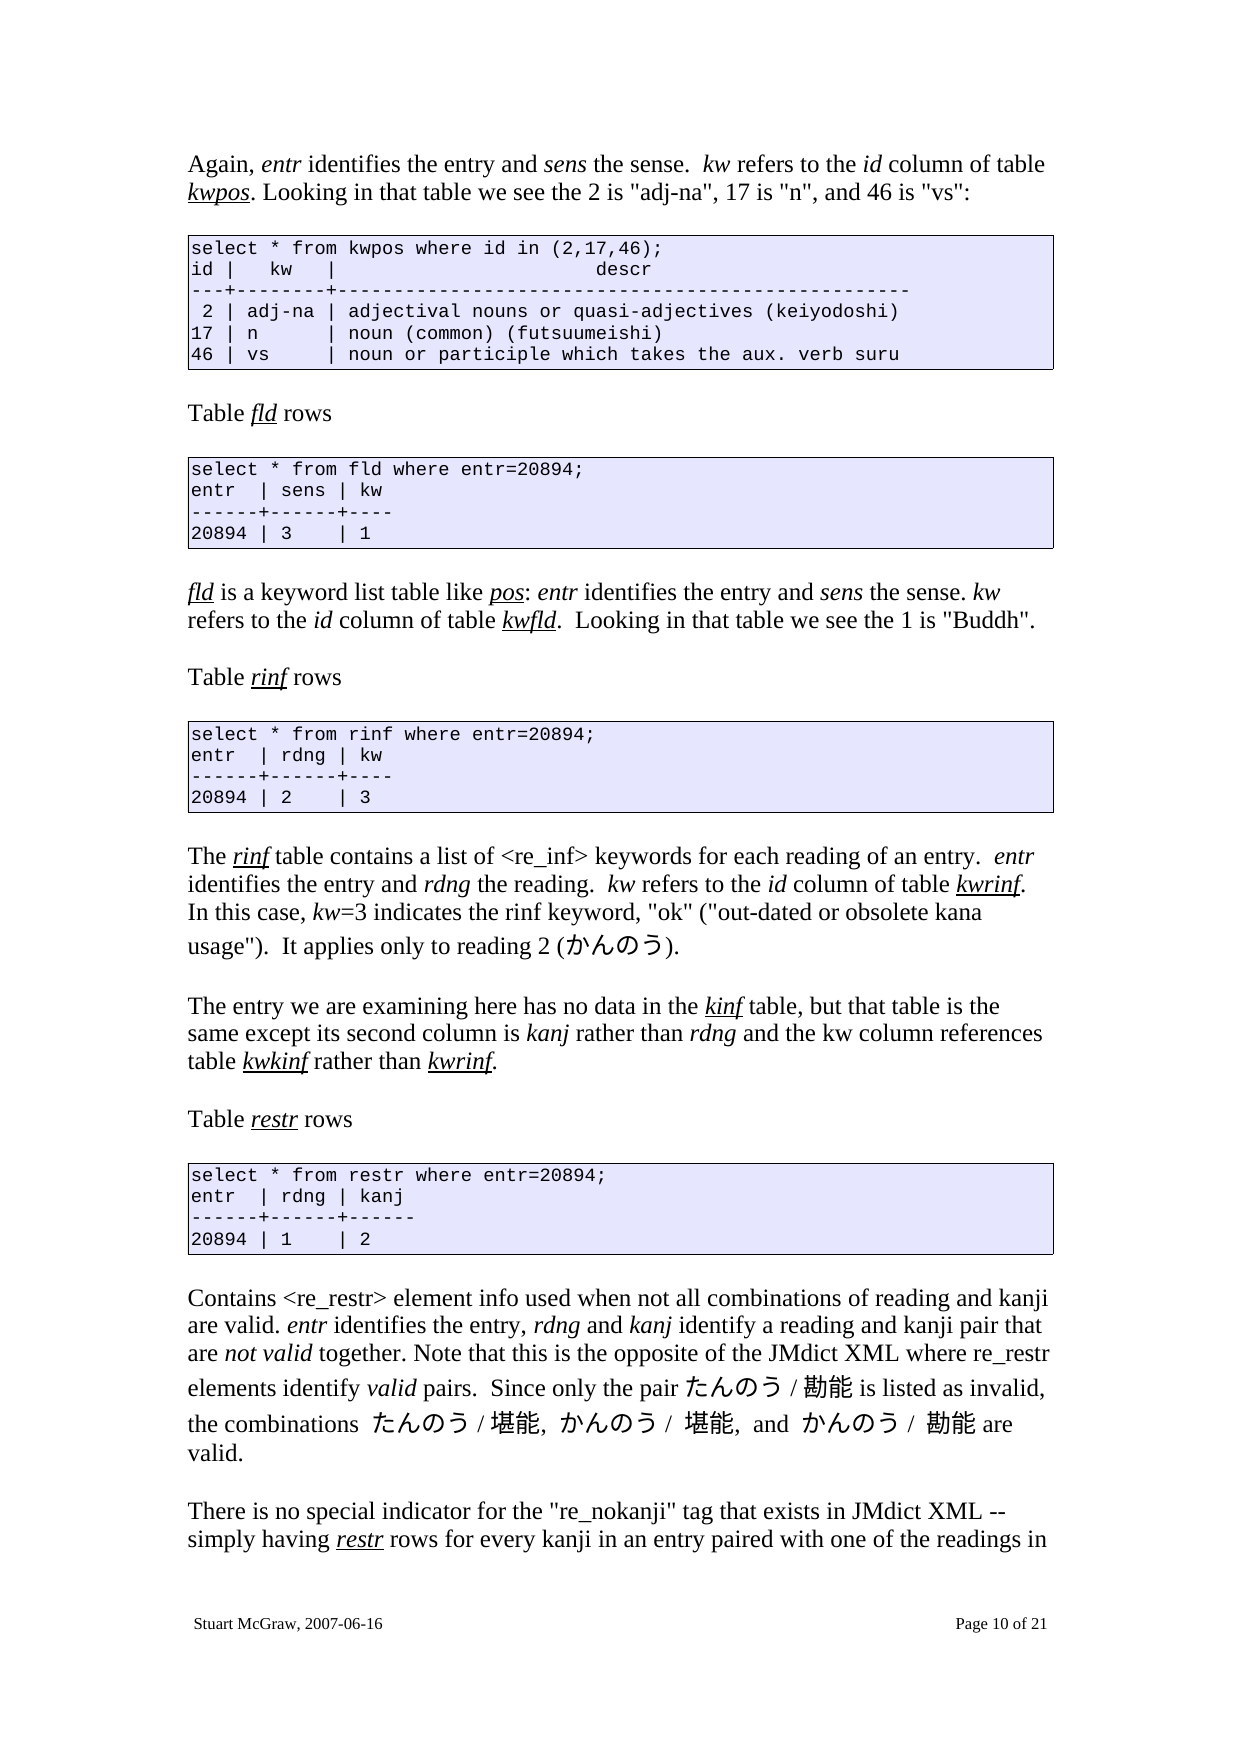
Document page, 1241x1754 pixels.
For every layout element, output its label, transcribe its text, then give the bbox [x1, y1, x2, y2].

text Table fld rows [187, 399, 1053, 427]
text select * from restr where entr=20894; entr | rdng | kanj ------+------+------ 20894 | 1 | 2 [189, 1164, 1053, 1254]
text The entry we are examining here has no data in the kinf table, but that table is the same except its second column is kanj rather than rdng and the kw column references table kwkinf rather than kwrinf. [187, 992, 1053, 1075]
text Table rinf rows [187, 663, 1053, 691]
text fld is a keyword list table like pos: entr identifies the entry and sens the sense. kw refers to the id column of table kwfld. Looking in that table we see the 1 is "Buddh". [187, 578, 1053, 633]
text There is no special indicator for the "re_nokanji" tag that exists in JMdict XML -- simply having restr rows for every kanji in an entry paired with one of the readings in [187, 1497, 1053, 1553]
text select * from kwpos where id in (2,17,46); id | kw | descr ---+--------+--------------------------------------------------- 2 | adj-na | adjectival nouns or quasi-adjectives (keiyodoshi) 17 | n | noun (common) (futsuumeishi) 46 | vs | noun or participle which takes the aux. verb suru [189, 236, 1053, 369]
text select * from fld where entr=20894; entr | sens | kw ------+------+---- 20894 | 3 | 1 [189, 458, 1053, 548]
text Contains <re_restr> element info used when not all combinations of reading and kanji are valid. entr identifies the entry, rdng and kanj identify a reading and kanji pair that are not valid together. Note that this is the opposite of the JMdict XML where re_restr elements identify valid pairs. Since only the pair たんのう / 勘能 is listed as invalid, the combinations たんのう / 堪能, かんのう / 堪能, and かんのう / 勘能 are valid. [187, 1284, 1053, 1467]
text Table restr rows [187, 1105, 1053, 1133]
text Again, entr identifies the entry and sens the sense. kw refers to the id column of table kwpos. Looking in that table we see the 2 is "adj-na", 17 is "n", and 46 is "vs": [187, 150, 1053, 205]
text select * from rinf where entr=20894; entr | rdng | kw ------+------+---- 20894 | 2 | 3 [189, 722, 1053, 812]
text The rinf table contains a list of <re_inf> keywords for each reading of an entry. entr identifies the entry and rdng the reading. kw refers to the id column of table kwrinf. In this case, kw=3 indicates the rinf keyword, "ok" ("out-dated or obsolete kana usage"). It applies only to reading 2 (かんのう). [187, 842, 1053, 962]
